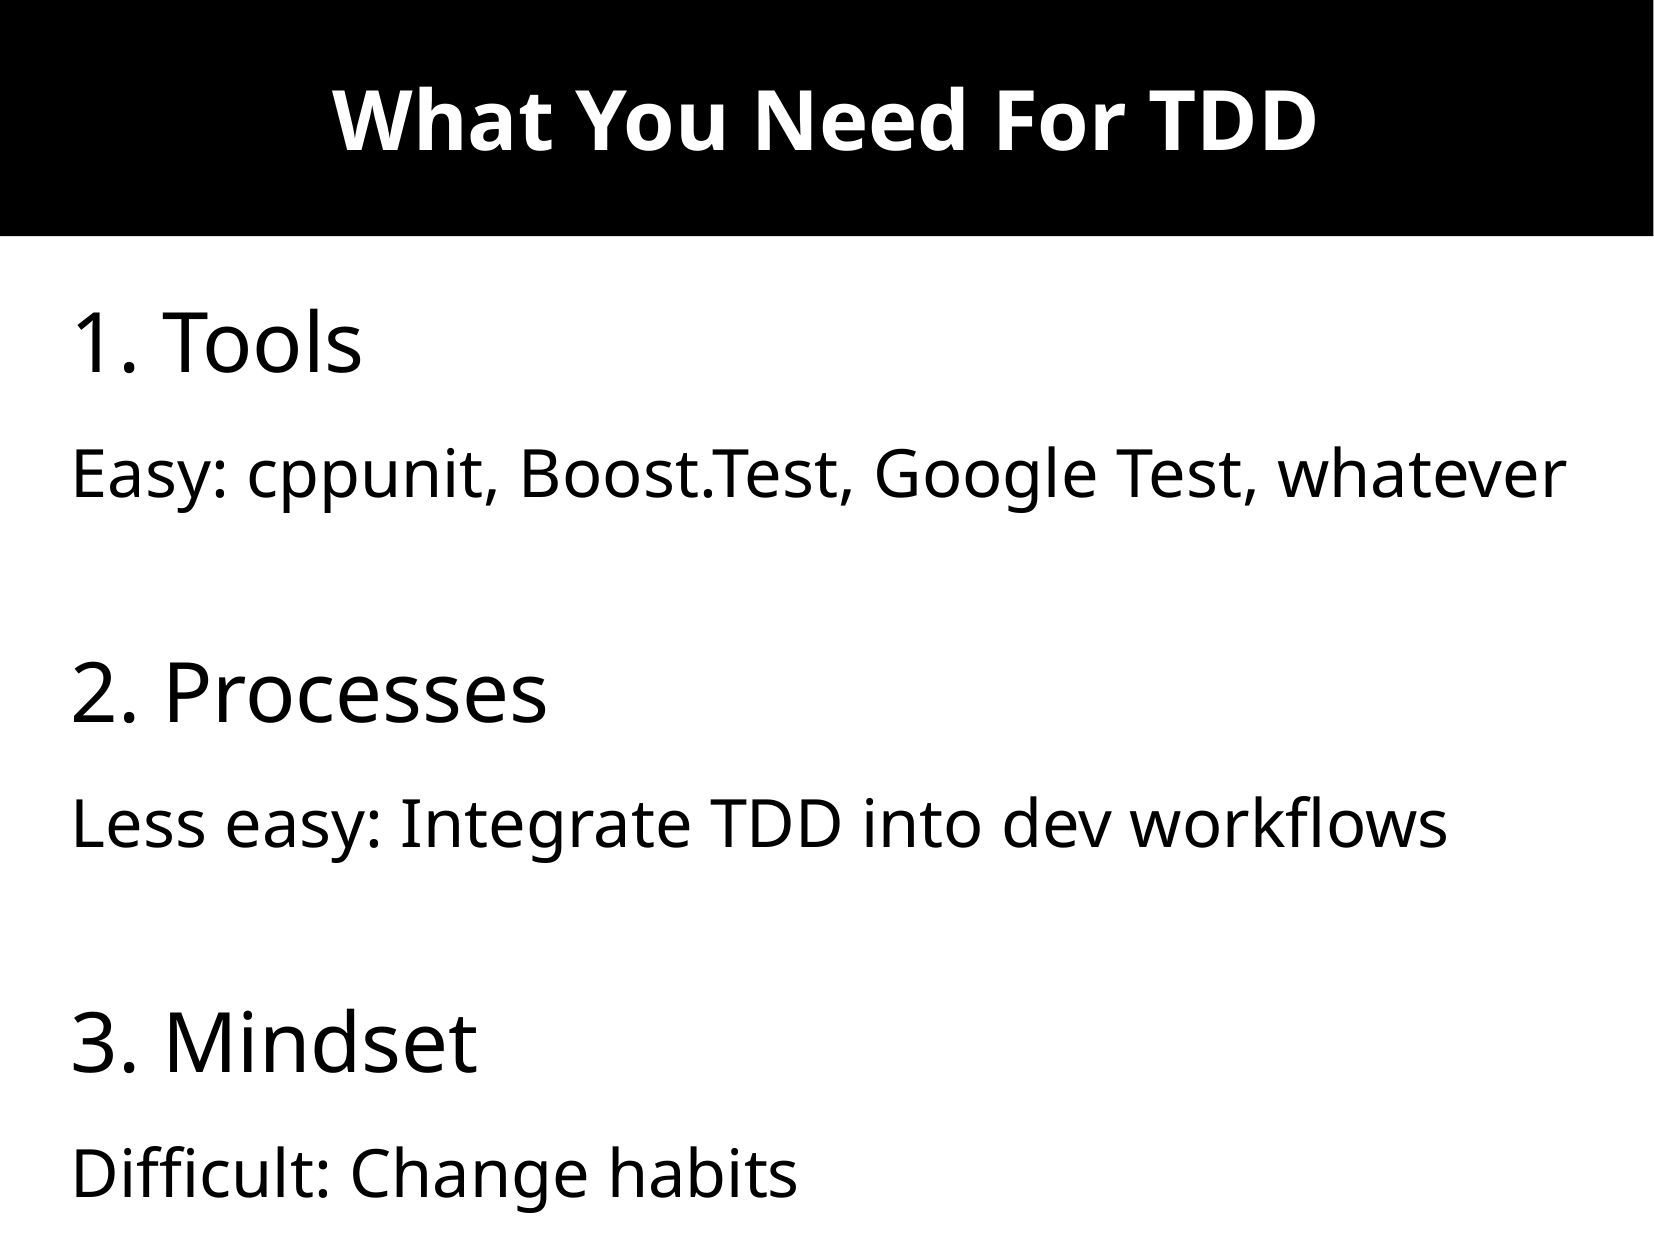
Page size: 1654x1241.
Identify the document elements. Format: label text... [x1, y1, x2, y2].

text_box 1. Tools Easy: cppunit, Boost.Test, Google Test, whatever 2. Processes Less easy: Integrate TDD into dev workflows 3. Mindset Difficult: Change habits [70, 283, 1607, 1217]
subtitle What You Need For TDD [0, 0, 1654, 237]
